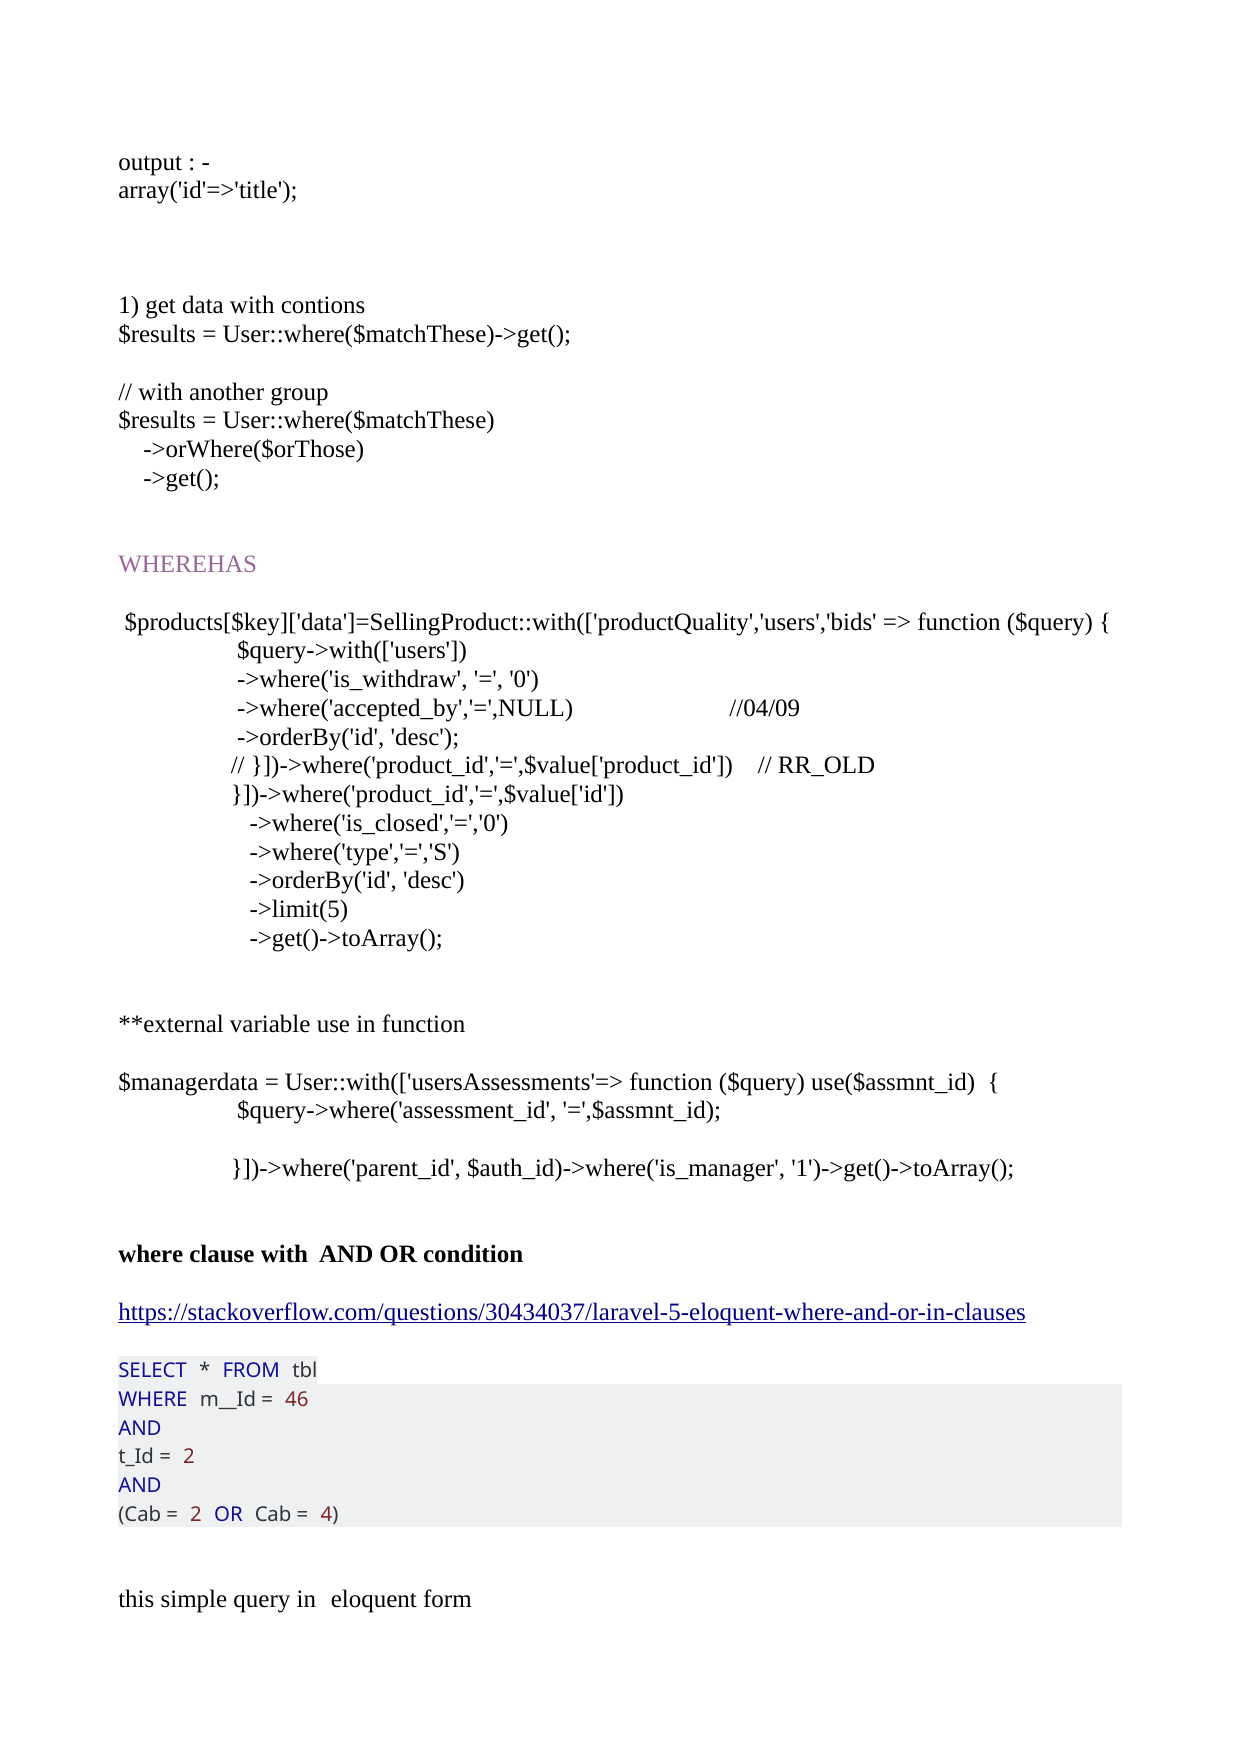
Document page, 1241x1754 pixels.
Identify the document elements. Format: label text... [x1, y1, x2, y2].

text t_Id = 2 [118, 1441, 1122, 1470]
text $results = User::where($matchThese) [118, 406, 1122, 434]
text ->orderBy('id', 'desc'); [118, 722, 1122, 751]
text AND [118, 1412, 1122, 1441]
text array('id'=>'title'); [118, 176, 1122, 204]
text ->orWhere($orThose) [118, 434, 1122, 463]
text $results = User::where($matchThese)->get(); [118, 319, 1122, 348]
text }])->where('parent_id', $auth_id)->where('is_manager', '1')->get()->toArray(); [118, 1153, 1122, 1182]
text // }])->where('product_id','=',$value['product_id']) // RR_OLD [118, 751, 1122, 779]
text output : - [118, 147, 1122, 176]
text $query->where('assessment_id', '=',$assmnt_id); [118, 1096, 1122, 1124]
text https://stackoverflow.com/questions/30434037/laravel-5-eloquent-where-and-or-in-clauses [118, 1297, 1122, 1326]
text // with another group [118, 377, 1122, 406]
text ->where('is_closed','=','0') [118, 808, 1122, 837]
text WHEREHAS [118, 549, 1122, 578]
text ->get(); [118, 463, 1122, 492]
text ->orderBy('id', 'desc') [118, 866, 1122, 894]
text $managerdata = User::with(['usersAssessments'=> function ($query) use($assmnt_id) { [118, 1067, 1122, 1096]
text where clause with AND OR condition [118, 1239, 1122, 1268]
text ->where('type','=','S') [118, 837, 1122, 866]
text $query->with(['users']) [118, 636, 1122, 664]
text SELECT * FROM tbl [118, 1354, 1122, 1384]
text **external variable use in function [118, 1009, 1122, 1038]
text $products[$key]['data']=SellingProduct::with(['productQuality','users','bids' => function ($query) { [118, 607, 1122, 636]
text }])->where('product_id','=',$value['id']) [118, 779, 1122, 808]
text ->where('accepted_by','=',NULL) //04/09 [118, 693, 1122, 722]
text ->where('is_withdraw', '=', '0') [118, 664, 1122, 693]
text (Cab = 2 OR Cab = 4) [118, 1499, 1122, 1527]
text ->limit(5) [118, 894, 1122, 923]
text this simple query in eloquent form [118, 1584, 1122, 1613]
text WHERE m__Id = 46 [118, 1384, 1122, 1412]
text 1) get data with contions [118, 291, 1122, 319]
text AND [118, 1470, 1122, 1499]
text ->get()->toArray(); [118, 923, 1122, 952]
